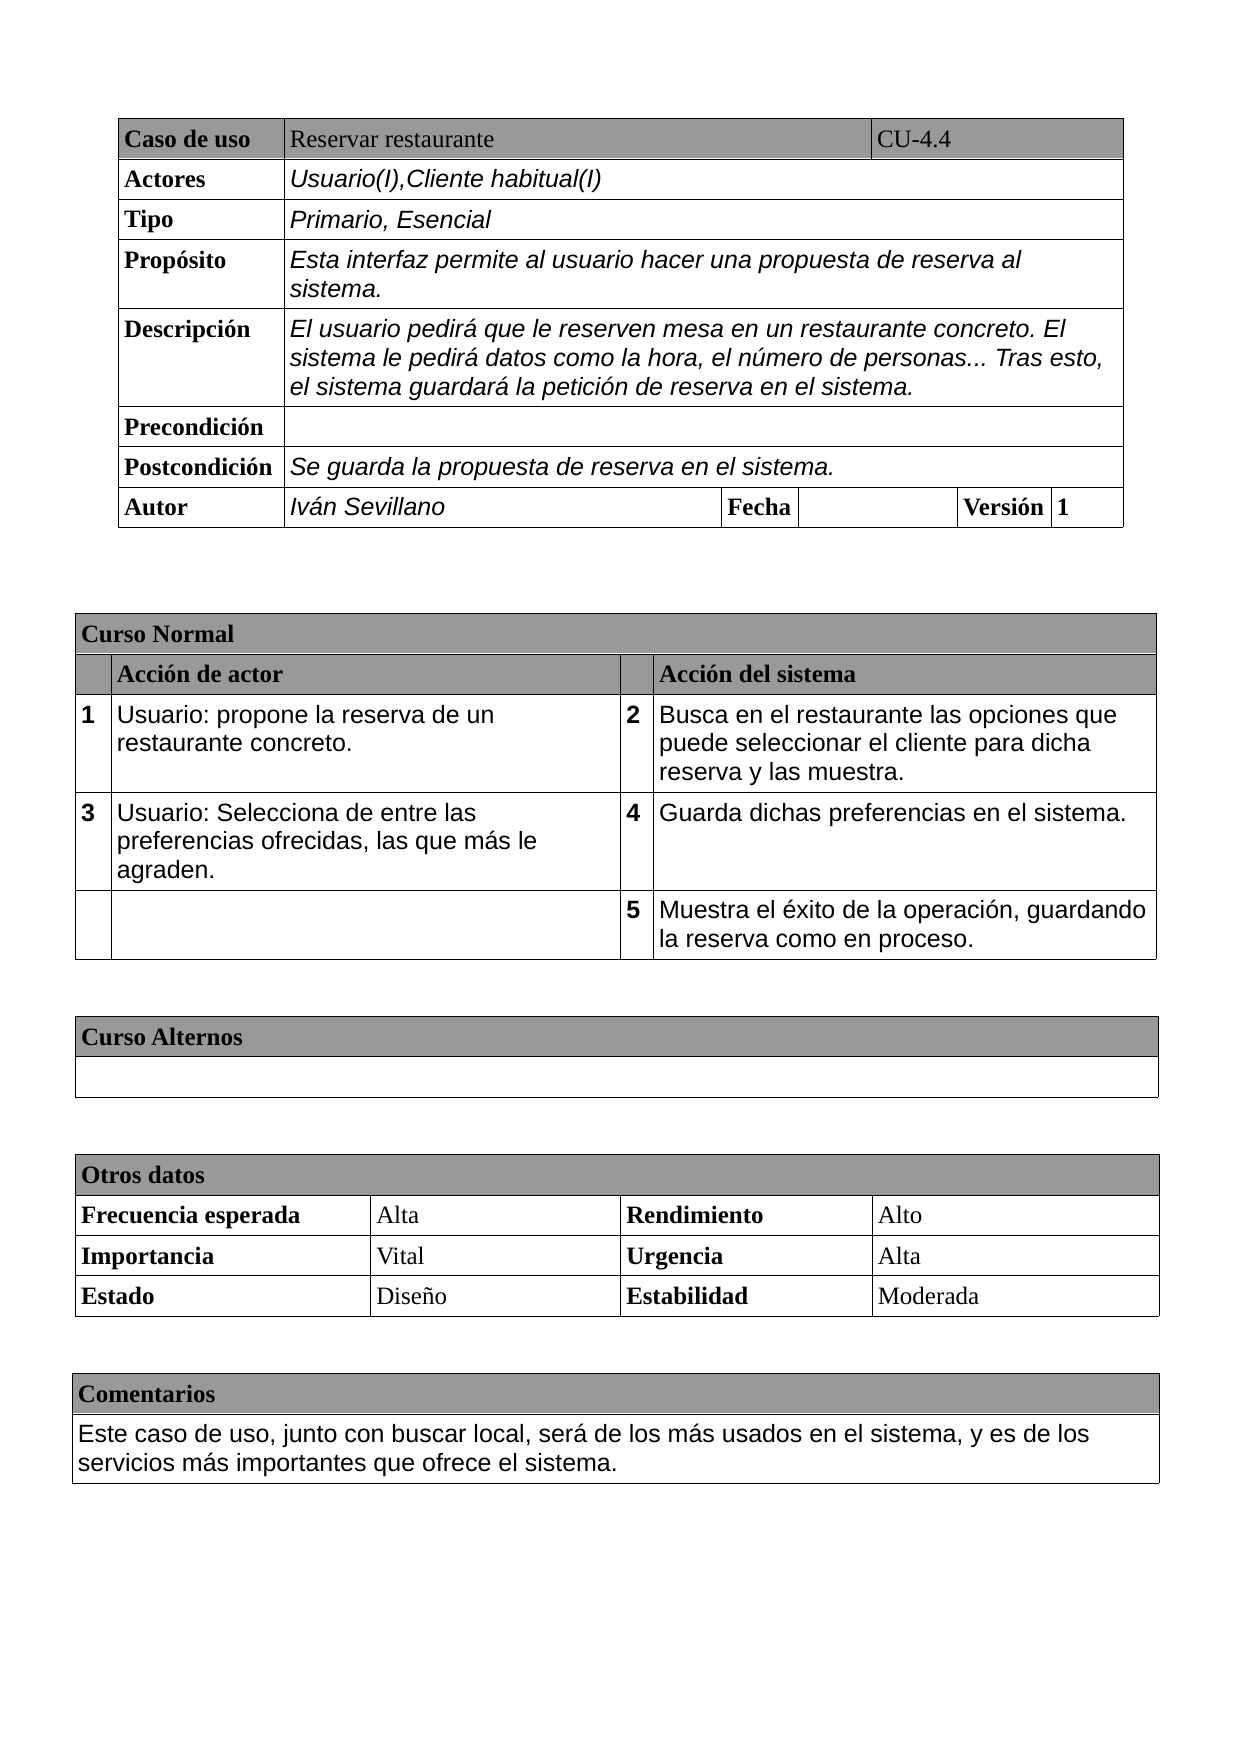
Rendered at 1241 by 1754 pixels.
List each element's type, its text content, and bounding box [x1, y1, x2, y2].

table_cell 1 [1052, 488, 1123, 527]
table_header Otros datos [76, 1155, 1159, 1195]
table_cell [285, 407, 1123, 446]
table_header Reservar restaurante [285, 119, 871, 158]
table_cell Importancia [76, 1236, 370, 1275]
table_cell 4 [621, 793, 653, 889]
table_cell Urgencia [621, 1236, 872, 1275]
table_cell 5 [621, 891, 653, 958]
table_cell 1 [76, 695, 111, 792]
table_cell Primario, Esencial [285, 200, 1123, 239]
table_cell Alta [873, 1236, 1159, 1275]
table_cell Propósito [119, 240, 284, 308]
table_cell Frecuencia esperada [76, 1196, 370, 1235]
table_cell [76, 1057, 1158, 1097]
table_cell Usuario: propone la reserva de un restaurante concreto. [112, 695, 620, 792]
table_cell Acción del sistema [654, 655, 1156, 694]
table_cell Autor [119, 488, 284, 527]
table_cell [621, 655, 653, 694]
table_cell Postcondición [119, 447, 284, 487]
table_cell [799, 488, 957, 527]
table_header Caso de uso [119, 119, 284, 158]
table_cell Estabilidad [621, 1276, 872, 1316]
table_cell Usuario: Selecciona de entre las preferencias ofrecidas, las que más le agraden. [112, 793, 620, 889]
table_cell [112, 891, 620, 958]
table_cell Tipo [119, 200, 284, 239]
table_cell Estado [76, 1276, 370, 1316]
table_cell Iván Sevillano [285, 488, 721, 527]
table_cell Precondición [119, 407, 284, 446]
table_header Curso Alternos [76, 1017, 1158, 1056]
table_cell 3 [76, 793, 111, 889]
table_cell Acción de actor [112, 655, 620, 694]
table_cell [76, 891, 111, 958]
table_cell Versión [958, 488, 1051, 527]
table_cell Fecha [722, 488, 798, 527]
table_cell Muestra el éxito de la operación, guardando la reserva como en proceso. [654, 891, 1156, 958]
table_cell Rendimiento [621, 1196, 872, 1235]
table_cell Descripción [119, 309, 284, 406]
table_cell [76, 655, 111, 694]
table_cell Este caso de uso, junto con buscar local, será de los más usados en el sistema, y es de los servicios más importantes que ofrece el sistema. [73, 1415, 1159, 1483]
table_cell Alto [873, 1196, 1159, 1235]
table_cell Guarda dichas preferencias en el sistema. [654, 793, 1156, 889]
table_cell Se guarda la propuesta de reserva en el sistema. [285, 447, 1123, 487]
table_cell Usuario(I),Cliente habitual(I) [285, 160, 1123, 199]
table_cell Alta [371, 1196, 620, 1235]
table_cell Esta interfaz permite al usuario hacer una propuesta de reserva al sistema. [285, 240, 1123, 308]
table_cell El usuario pedirá que le reserven mesa en un restaurante concreto. El sistema le pedirá datos como la hora, el número de personas... Tras esto, el sistema guardará la petición de reserva en el sistema. [285, 309, 1123, 406]
table_cell Vital [371, 1236, 620, 1275]
table_cell Busca en el restaurante las opciones que puede seleccionar el cliente para dicha reserva y las muestra. [654, 695, 1156, 792]
table_cell Moderada [873, 1276, 1159, 1316]
table_cell Actores [119, 160, 284, 199]
table_cell Diseño [371, 1276, 620, 1316]
table_header Curso Normal [76, 614, 1156, 653]
table_cell 2 [621, 695, 653, 792]
table_header CU-4.4 [872, 119, 1123, 158]
table_header Comentarios [73, 1374, 1159, 1413]
